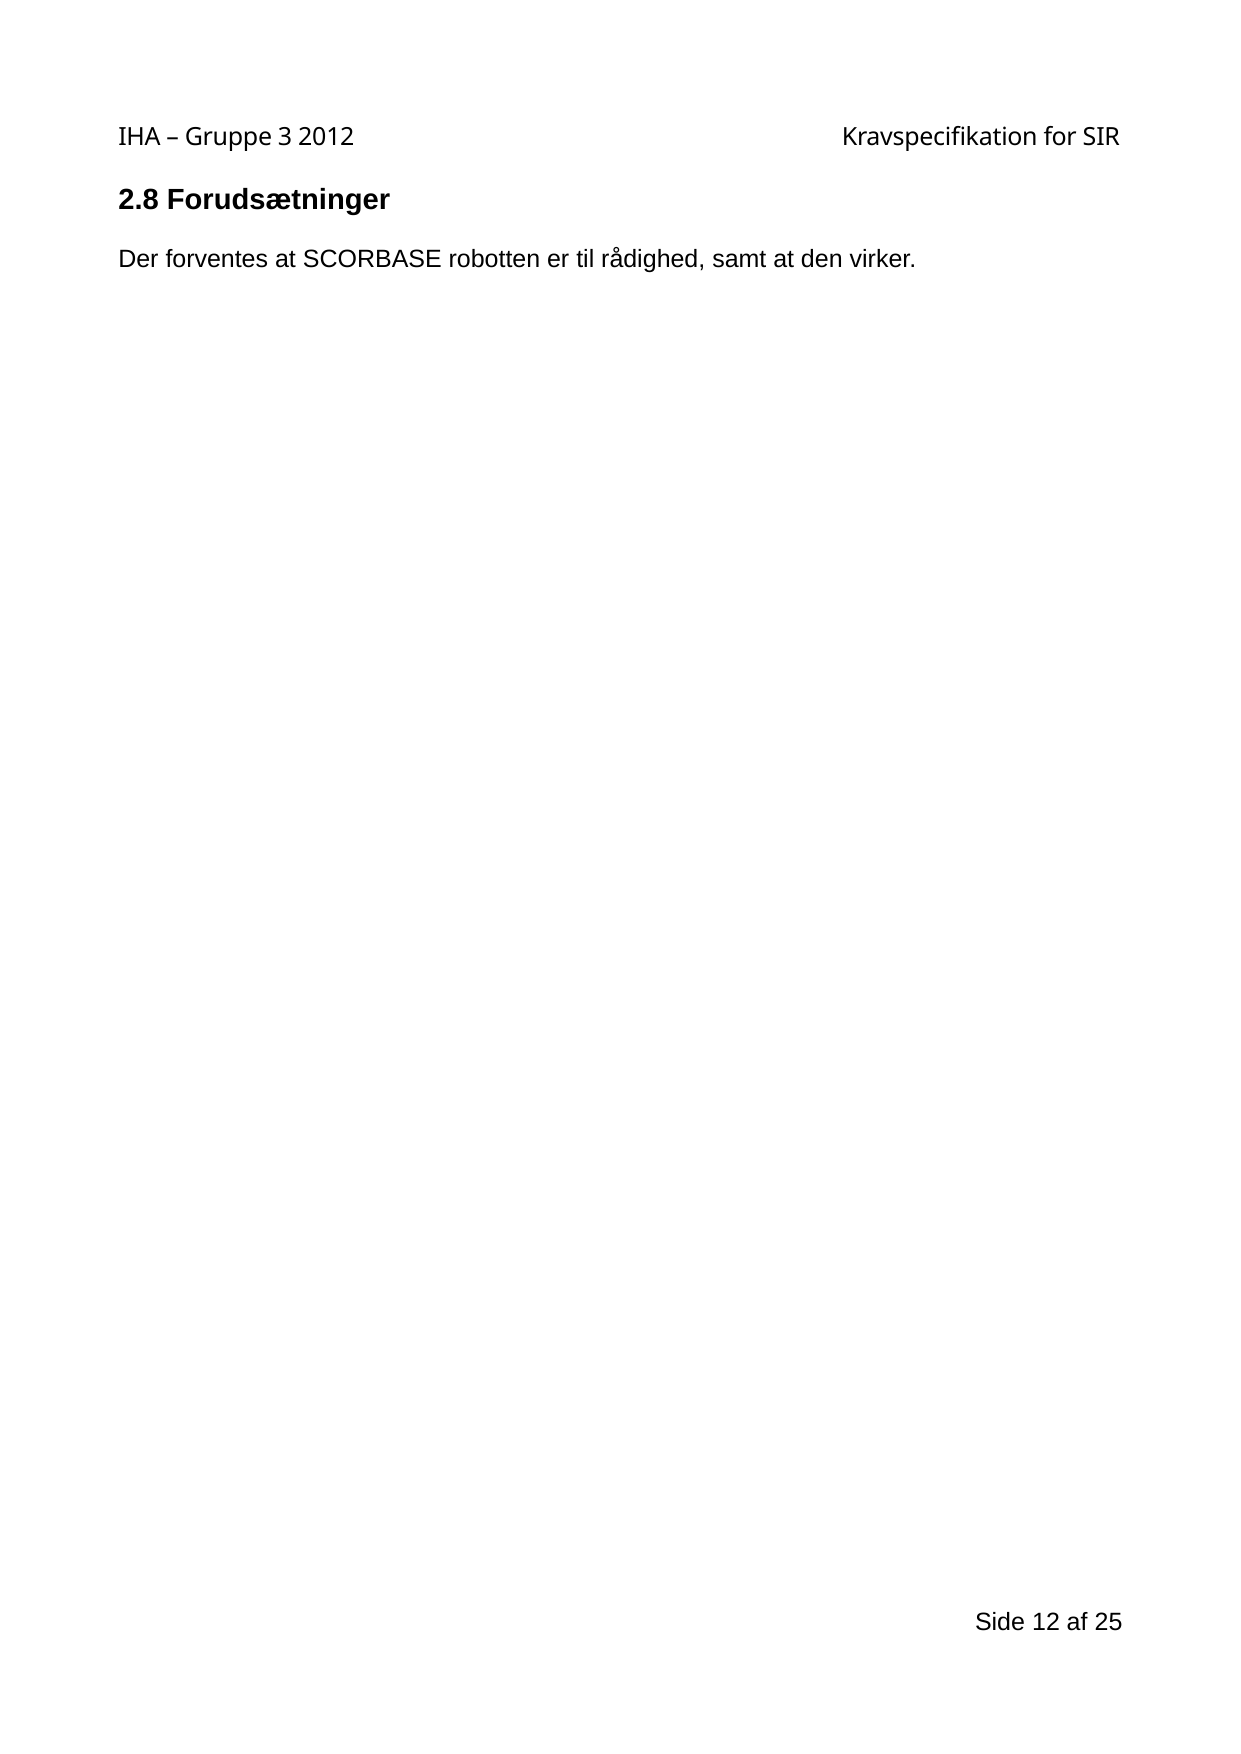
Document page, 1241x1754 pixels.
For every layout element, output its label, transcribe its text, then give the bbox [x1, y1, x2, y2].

text Der forventes at SCORBASE robotten er til rådighed, samt at den virker. [118, 244, 1122, 273]
subtitle 2.8 Forudsætninger [118, 182, 1122, 215]
